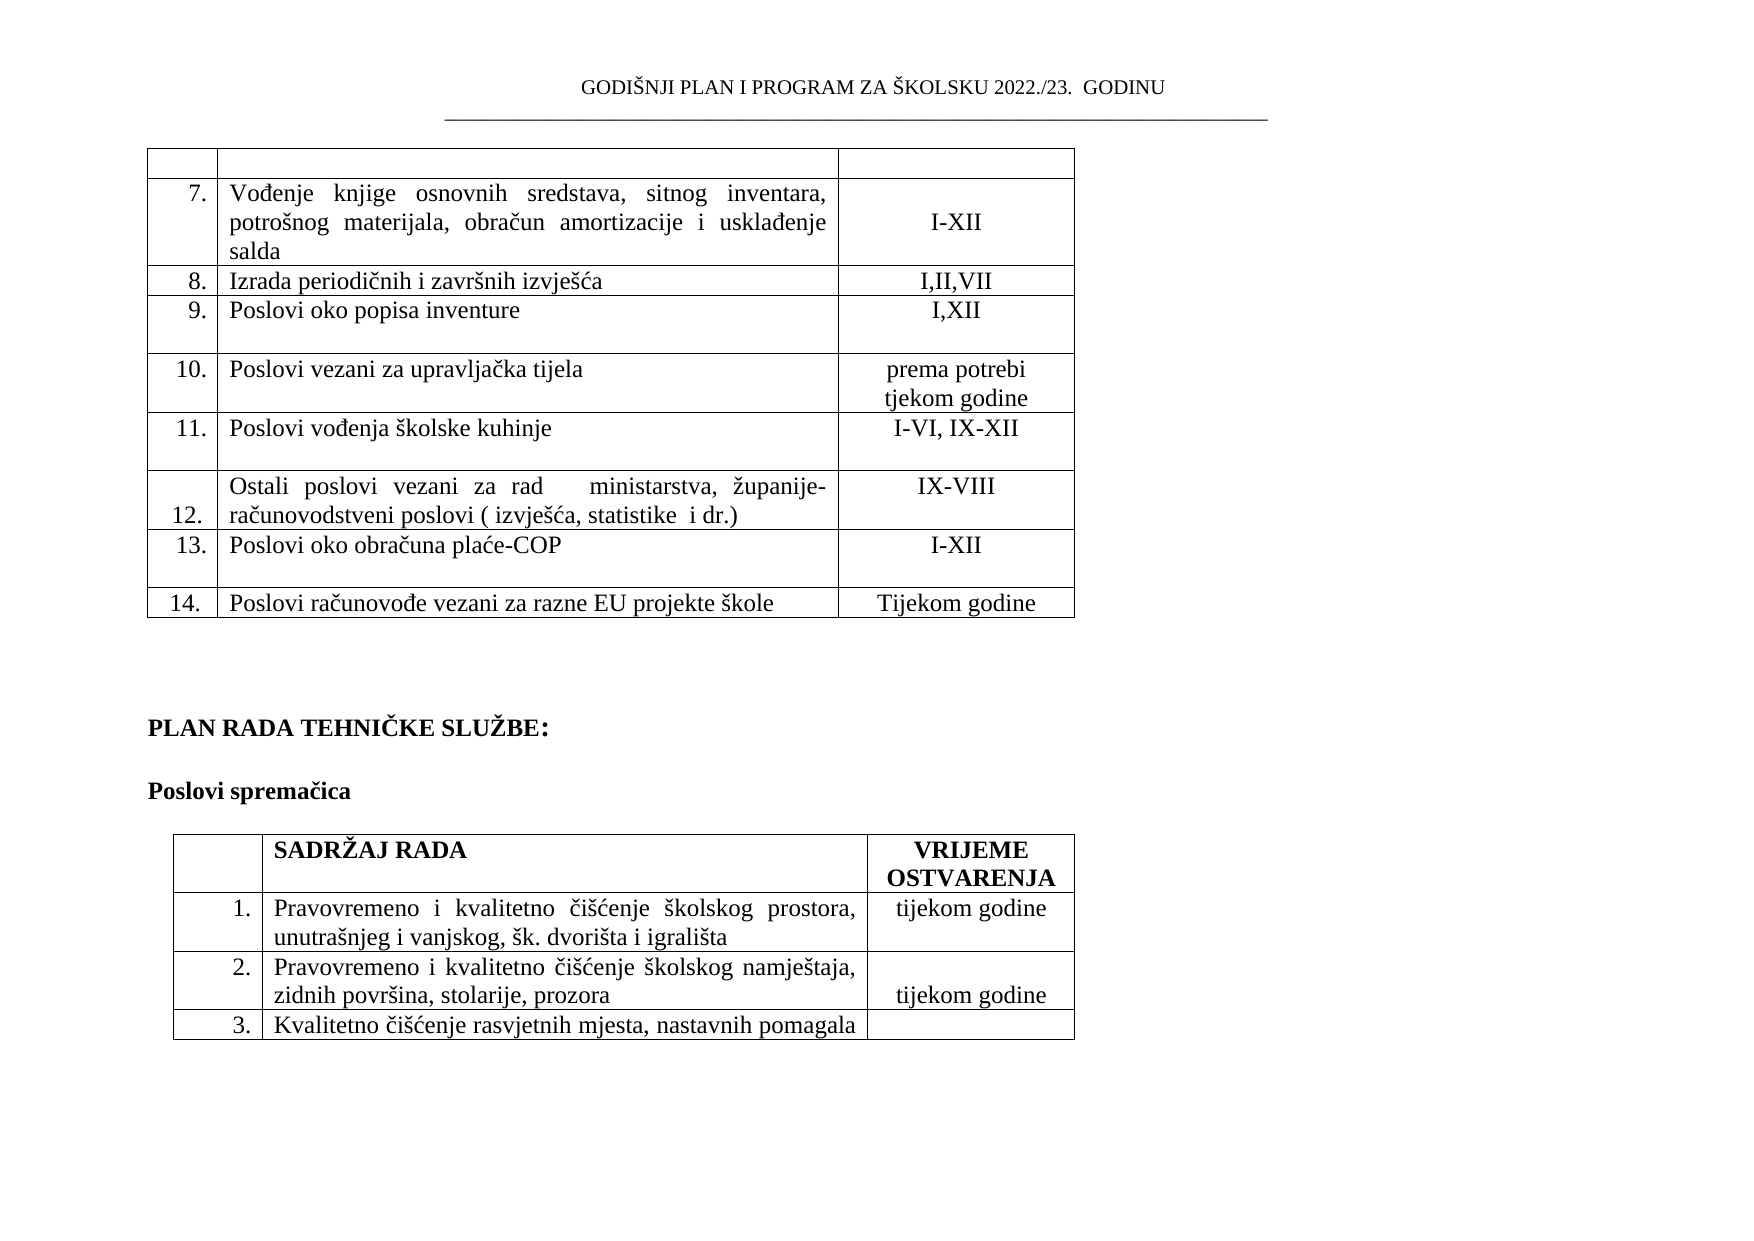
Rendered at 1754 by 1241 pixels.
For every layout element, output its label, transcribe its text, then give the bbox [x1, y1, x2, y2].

table_cell 12. [148, 471, 217, 529]
table_cell 10. [148, 354, 217, 412]
table_cell tijekom godine [868, 893, 1074, 951]
table_header [174, 835, 262, 892]
table_cell 3. [174, 1010, 262, 1039]
table_cell [839, 149, 1074, 177]
table_cell prema potrebi tjekom godine [839, 354, 1074, 412]
table_cell 13. [148, 530, 217, 587]
table_cell 7. [148, 179, 217, 265]
table_cell I,XII [839, 296, 1074, 353]
text Poslovi spremačica [148, 776, 1636, 805]
table_cell Poslovi računovođe vezani za razne EU projekte škole [218, 588, 838, 617]
table_header VRIJEME OSTVARENJA [868, 835, 1074, 892]
table_cell Kvalitetno čišćenje rasvjetnih mjesta, nastavnih pomagala [263, 1010, 867, 1039]
table_cell Tijekom godine [839, 588, 1074, 617]
table_cell IX-VIII [839, 471, 1074, 529]
table_header SADRŽAJ RADA [263, 835, 867, 892]
table_cell Poslovi oko obračuna plaće-COP [218, 530, 838, 587]
table_cell Vođenje knjige osnovnih sredstava, sitnog inventara, potrošnog materijala, obračun amortizacije i usklađenje salda [218, 179, 838, 265]
table_cell [218, 149, 838, 177]
table_cell 8. [148, 266, 217, 294]
table_cell I-XII [839, 179, 1074, 265]
table_cell 9. [148, 296, 217, 353]
text PLAN RADA TEHNIČKE SLUŽBE: [148, 709, 1636, 743]
table_cell Poslovi vezani za upravljačka tijela [218, 354, 838, 412]
table_cell Pravovremeno i kvalitetno čišćenje školskog namještaja, zidnih površina, stolarije, prozora [263, 952, 867, 1009]
table_cell 1. [174, 893, 262, 951]
table_cell 2. [174, 952, 262, 1009]
table_cell Poslovi oko popisa inventure [218, 296, 838, 353]
table_cell I-XII [839, 530, 1074, 587]
table_cell Ostali poslovi vezani za rad ministarstva, županije- računovodstveni poslovi ( izvješća, statistike i dr.) [218, 471, 838, 529]
table_cell [868, 1010, 1074, 1039]
table_cell Izrada periodičnih i završnih izvješća [218, 266, 838, 294]
table_cell [148, 149, 217, 177]
table_cell I-VI, IX-XII [839, 413, 1074, 470]
table_cell Poslovi vođenja školske kuhinje [218, 413, 838, 470]
table_cell 14. [148, 588, 217, 617]
table_cell Pravovremeno i kvalitetno čišćenje školskog prostora, unutrašnjeg i vanjskog, šk. dvorišta i igrališta [263, 893, 867, 951]
table_cell 11. [148, 413, 217, 470]
table_cell tijekom godine [868, 952, 1074, 1009]
table_cell I,II,VII [839, 266, 1074, 294]
